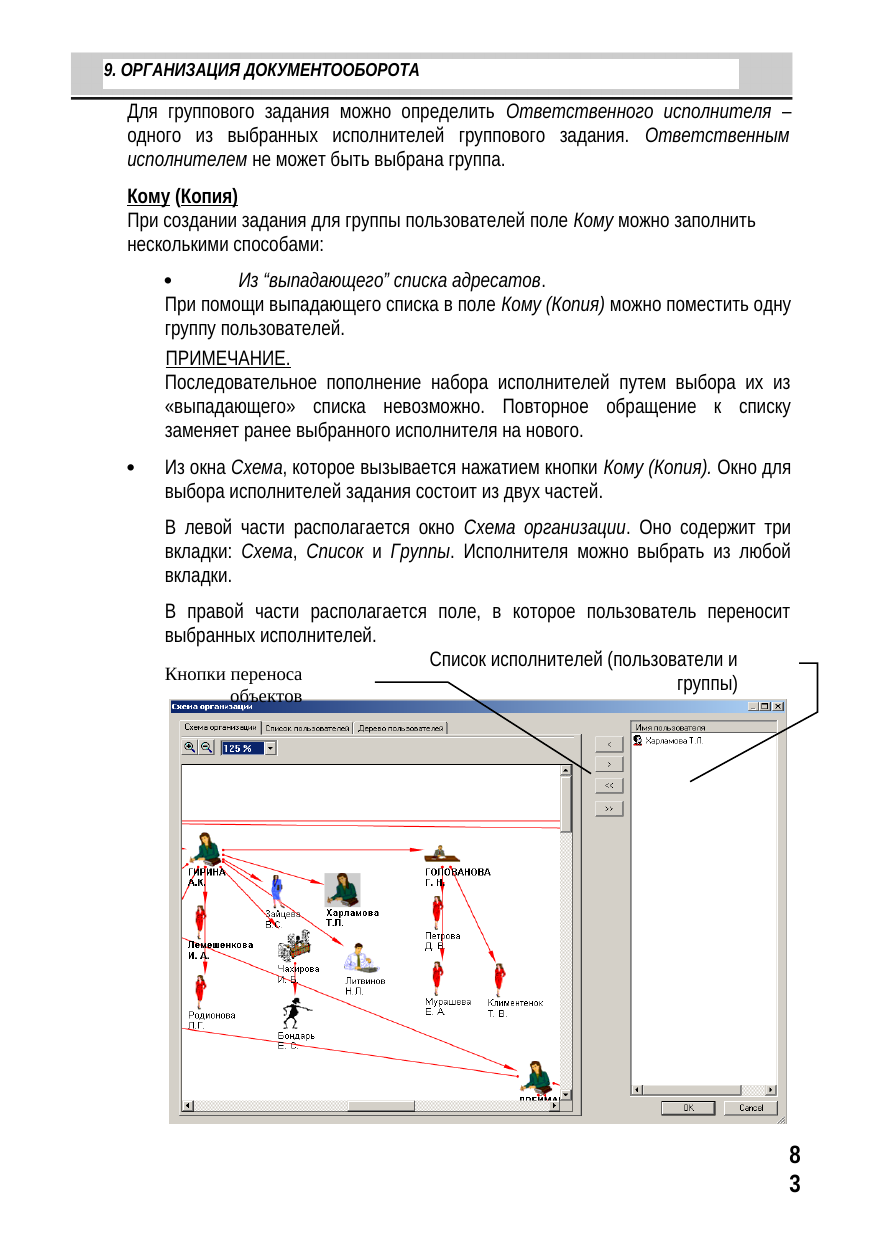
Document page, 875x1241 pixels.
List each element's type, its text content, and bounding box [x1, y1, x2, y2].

text Кому (Копия) [127, 184, 791, 208]
text В левой части располагается окно Схема организации. Оно содержит три вкладки: Схема, Список и Группы. Исполнителя можно выбрать из любой вкладки. [164, 515, 791, 587]
text Последовательное пополнение набора исполнителей путем выбора их из «выпадающего» списка невозможно. Повторное обращение к списку заменяет ранее выбранного исполнителя на нового. [164, 370, 791, 442]
text Примечание. [165, 346, 791, 370]
text В правой части располагается поле, в которое пользователь переносит выбранных исполнителей. [164, 599, 791, 647]
text Для группового задания можно определить Ответственного исполнителя – одного из выбранных исполнителей группового задания. Ответственным исполнителем не может быть выбрана группа. [127, 100, 791, 171]
list Из “выпадающего” списка адресатов. [164, 268, 791, 292]
text При помощи выпадающего списка в поле Кому (Копия) можно поместить одну группу пользователей. [164, 292, 791, 340]
list Из окна Схема, которое вызывается нажатием кнопки Кому (Копия). Окно для выбора исполнителей задания состоит из двух частей. [127, 454, 791, 502]
text При создании задания для группы пользователей поле Кому можно заполнить несколькими способами: [127, 208, 791, 256]
